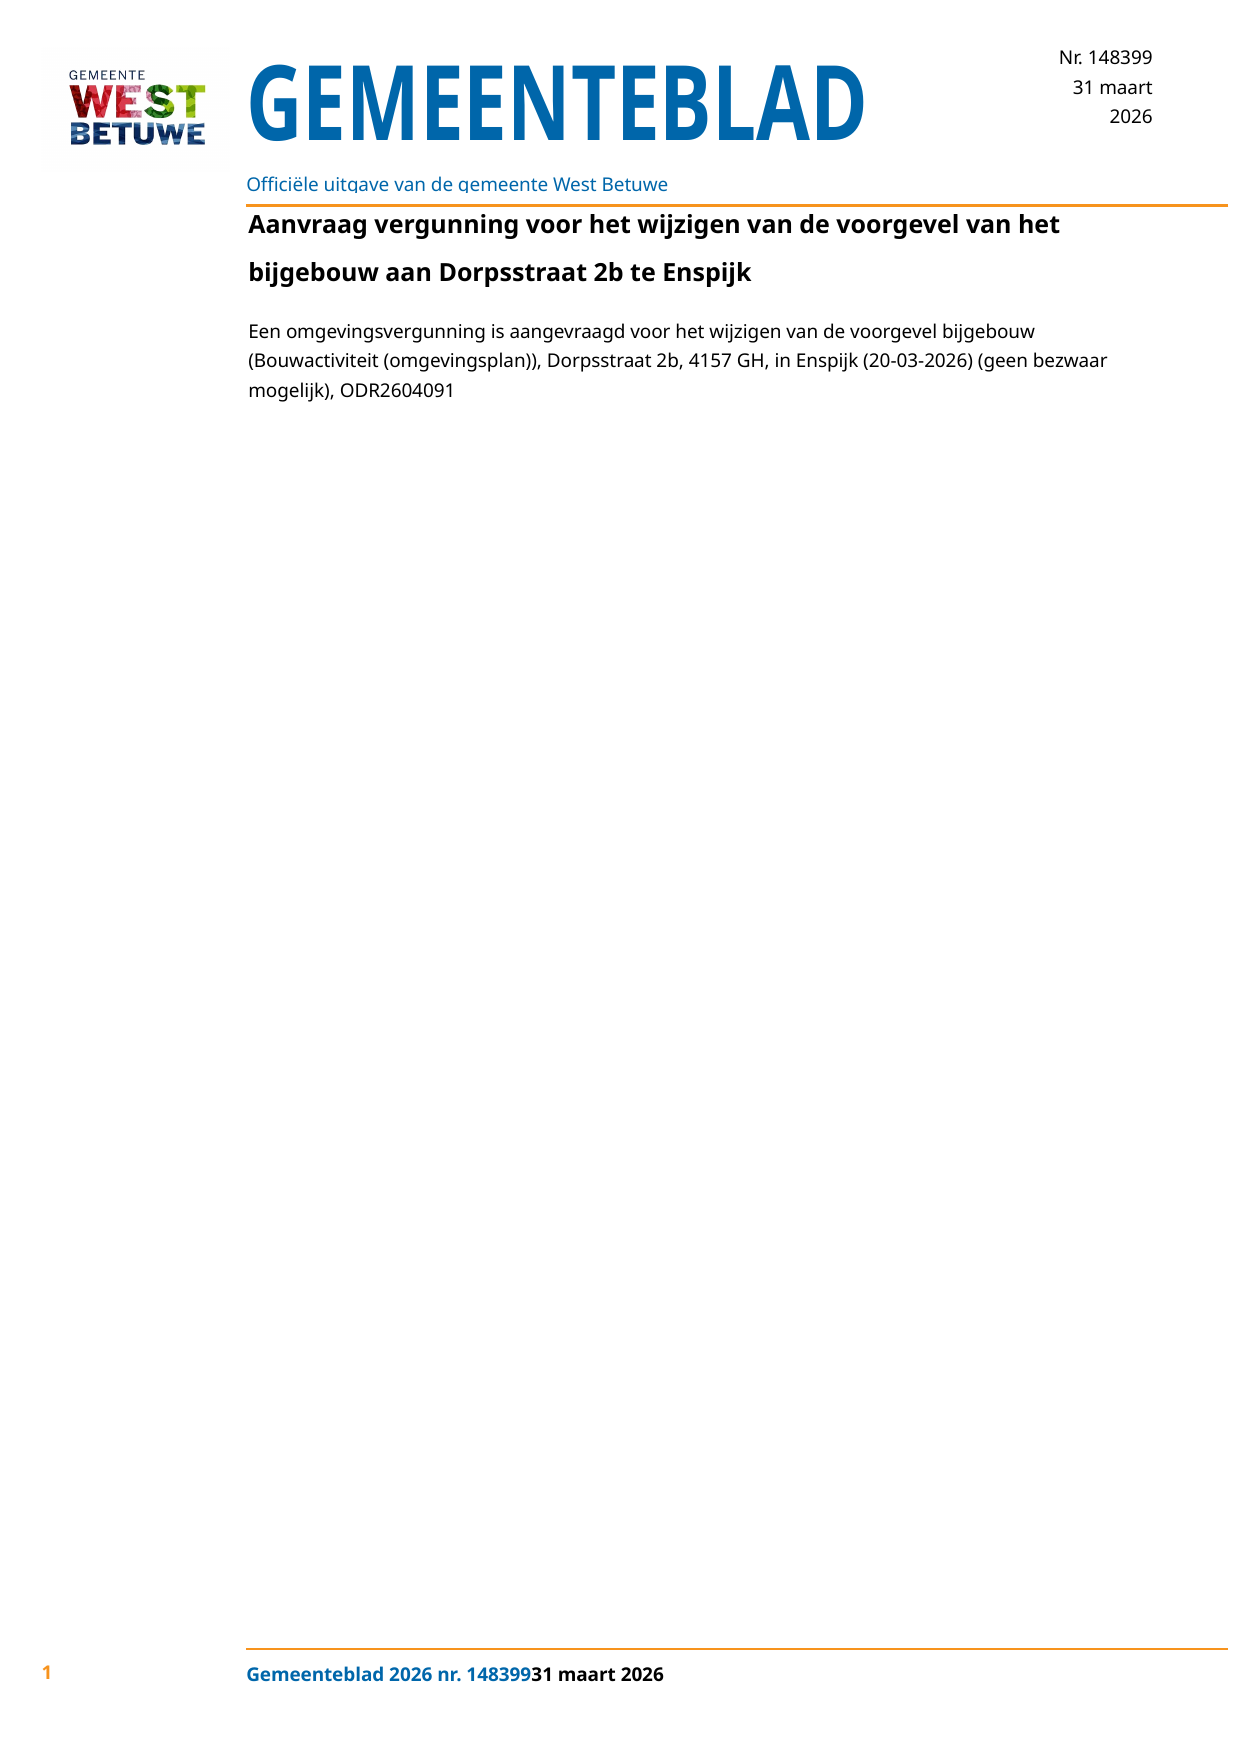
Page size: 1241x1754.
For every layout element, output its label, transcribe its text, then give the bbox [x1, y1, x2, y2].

text Een omgevingsvergunning is aangevraagd voor het wijzigen van de voorgevel bijgebouw (Bouwactiviteit (omgevingsplan)), Dorpsstraat 2b, 4157 GH, in Enspijk (20-03-2026) (geen bezwaar mogelijk), ODR2604091 [248, 318, 1152, 403]
text Aanvraag vergunning voor het wijzigen van de voorgevel van het bijgebouw aan Dorpsstraat 2b te Enspijk [248, 207, 1152, 288]
picture [41, 47, 231, 172]
